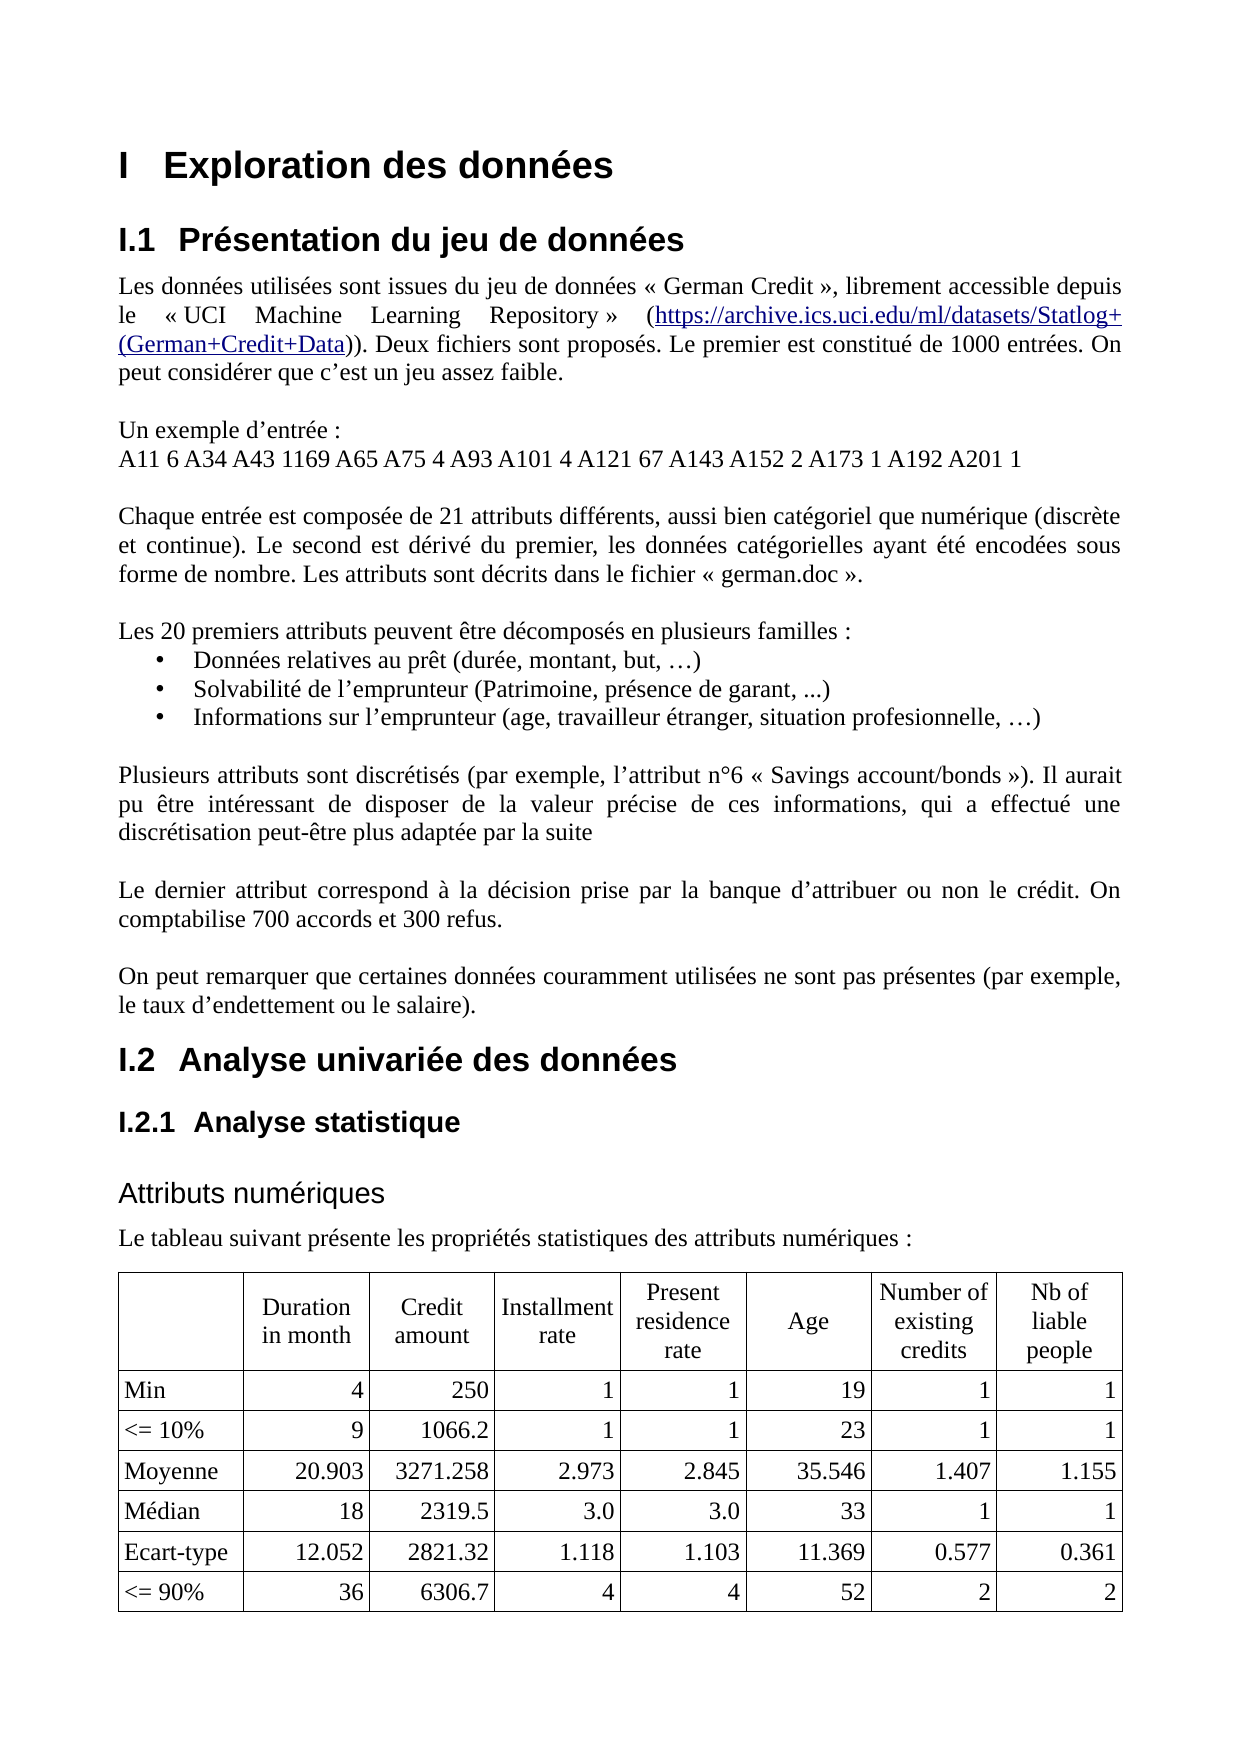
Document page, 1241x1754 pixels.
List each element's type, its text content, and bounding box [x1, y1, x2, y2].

table_cell 36 [244, 1572, 369, 1611]
text Chaque entrée est composée de 21 attributs différents, aussi bien catégoriel que numérique (discrète et continue). Le second est dérivé du premier, les données catégorielles ayant été encodées sous forme de nombre. Les attributs sont décrits dans le fichier « german.doc ». [118, 501, 1122, 587]
subtitle Exploration des données [118, 143, 1122, 187]
table_cell 0.577 [872, 1532, 996, 1571]
table_header Duration in month [244, 1273, 369, 1369]
table_cell 2 [997, 1572, 1122, 1611]
text Le tableau suivant présente les propriétés statistiques des attributs numériques : [118, 1223, 1122, 1251]
table_cell 35.546 [747, 1451, 871, 1490]
table_cell 0.361 [997, 1532, 1122, 1571]
table_cell 9 [244, 1411, 369, 1450]
table_cell 2 [872, 1572, 996, 1611]
table_cell 1 [495, 1371, 620, 1410]
table_header Age [747, 1273, 871, 1369]
list Données relatives au prêt (durée, montant, but, …) [156, 645, 1122, 674]
table_cell 1.103 [621, 1532, 746, 1571]
subtitle Présentation du jeu de données [118, 220, 1122, 259]
subtitle Analyse univariée des données [118, 1039, 1122, 1078]
text Le dernier attribut correspond à la décision prise par la banque d’attribuer ou non le crédit. On comptabilise 700 accords et 300 refus. [118, 875, 1122, 932]
table_cell 4 [621, 1572, 746, 1611]
table_cell 1 [997, 1371, 1122, 1410]
table_cell 6306.7 [370, 1572, 494, 1611]
subtitle Attributs numériques [118, 1177, 1122, 1210]
table_cell 19 [747, 1371, 871, 1410]
text Les données utilisées sont issues du jeu de données « German Credit », librement accessible depuis le « UCI Machine Learning Repository » (https://archive.ics.uci.edu/ml/datasets/Statlog+(German+Credit+Data)). Deux fichiers sont proposés. Le premier est constitué de 1000 entrées. On peut considérer que c’est un jeu assez faible. [118, 271, 1122, 386]
text A11 6 A34 A43 1169 A65 A75 4 A93 A101 4 A121 67 A143 A152 2 A173 1 A192 A201 1 [118, 444, 1122, 472]
table_cell 1 [621, 1411, 746, 1450]
table_cell 2821.32 [370, 1532, 494, 1571]
table_cell 1 [872, 1491, 996, 1531]
table_cell 1066.2 [370, 1411, 494, 1450]
list Informations sur l’emprunteur (age, travailleur étranger, situation profesionnelle, …) [156, 702, 1122, 731]
table_cell <= 90% [119, 1572, 243, 1611]
table_cell 1 [872, 1411, 996, 1450]
text On peut remarquer que certaines données couramment utilisées ne sont pas présentes (par exemple, le taux d’endettement ou le salaire). [118, 961, 1122, 1019]
table_header [119, 1273, 243, 1369]
table_cell 1 [495, 1411, 620, 1450]
table_cell 4 [244, 1371, 369, 1410]
table_cell 1 [621, 1371, 746, 1410]
subtitle Analyse statistique [118, 1105, 1122, 1139]
table_cell Moyenne [119, 1451, 243, 1490]
table_cell 3.0 [621, 1491, 746, 1531]
table_cell <= 10% [119, 1411, 243, 1450]
table_cell 4 [495, 1572, 620, 1611]
table_cell 3.0 [495, 1491, 620, 1531]
text Plusieurs attributs sont discrétisés (par exemple, l’attribut n°6 « Savings account/bonds »). Il aurait pu être intéressant de disposer de la valeur précise de ces informations, qui a effectué une discrétisation peut-être plus adaptée par la suite [118, 760, 1122, 846]
table_cell 2.973 [495, 1451, 620, 1490]
table_cell 33 [747, 1491, 871, 1531]
table_cell 3271.258 [370, 1451, 494, 1490]
table_cell 1.155 [997, 1451, 1122, 1490]
table_cell Min [119, 1371, 243, 1410]
table_header Nb of liable people [997, 1273, 1122, 1369]
table_cell 1.407 [872, 1451, 996, 1490]
table_cell Ecart-type [119, 1532, 243, 1571]
text Un exemple d’entrée : [118, 415, 1122, 444]
table_cell 20.903 [244, 1451, 369, 1490]
table_cell 1 [997, 1411, 1122, 1450]
table_header Number of existing credits [872, 1273, 996, 1369]
table_cell 1.118 [495, 1532, 620, 1571]
table_cell 1 [872, 1371, 996, 1410]
table_header Present residence rate [621, 1273, 746, 1369]
table_header Credit amount [370, 1273, 494, 1369]
table_cell 18 [244, 1491, 369, 1531]
text Les 20 premiers attributs peuvent être décomposés en plusieurs familles : [118, 616, 1122, 645]
table_cell 2319.5 [370, 1491, 494, 1531]
table_cell 52 [747, 1572, 871, 1611]
table_cell 250 [370, 1371, 494, 1410]
table_cell 11.369 [747, 1532, 871, 1571]
table_cell 12.052 [244, 1532, 369, 1571]
table_cell 1 [997, 1491, 1122, 1531]
table_cell Médian [119, 1491, 243, 1531]
table_cell 2.845 [621, 1451, 746, 1490]
table_header Installment rate [495, 1273, 620, 1369]
table_cell 23 [747, 1411, 871, 1450]
list Solvabilité de l’emprunteur (Patrimoine, présence de garant, ...) [156, 674, 1122, 702]
